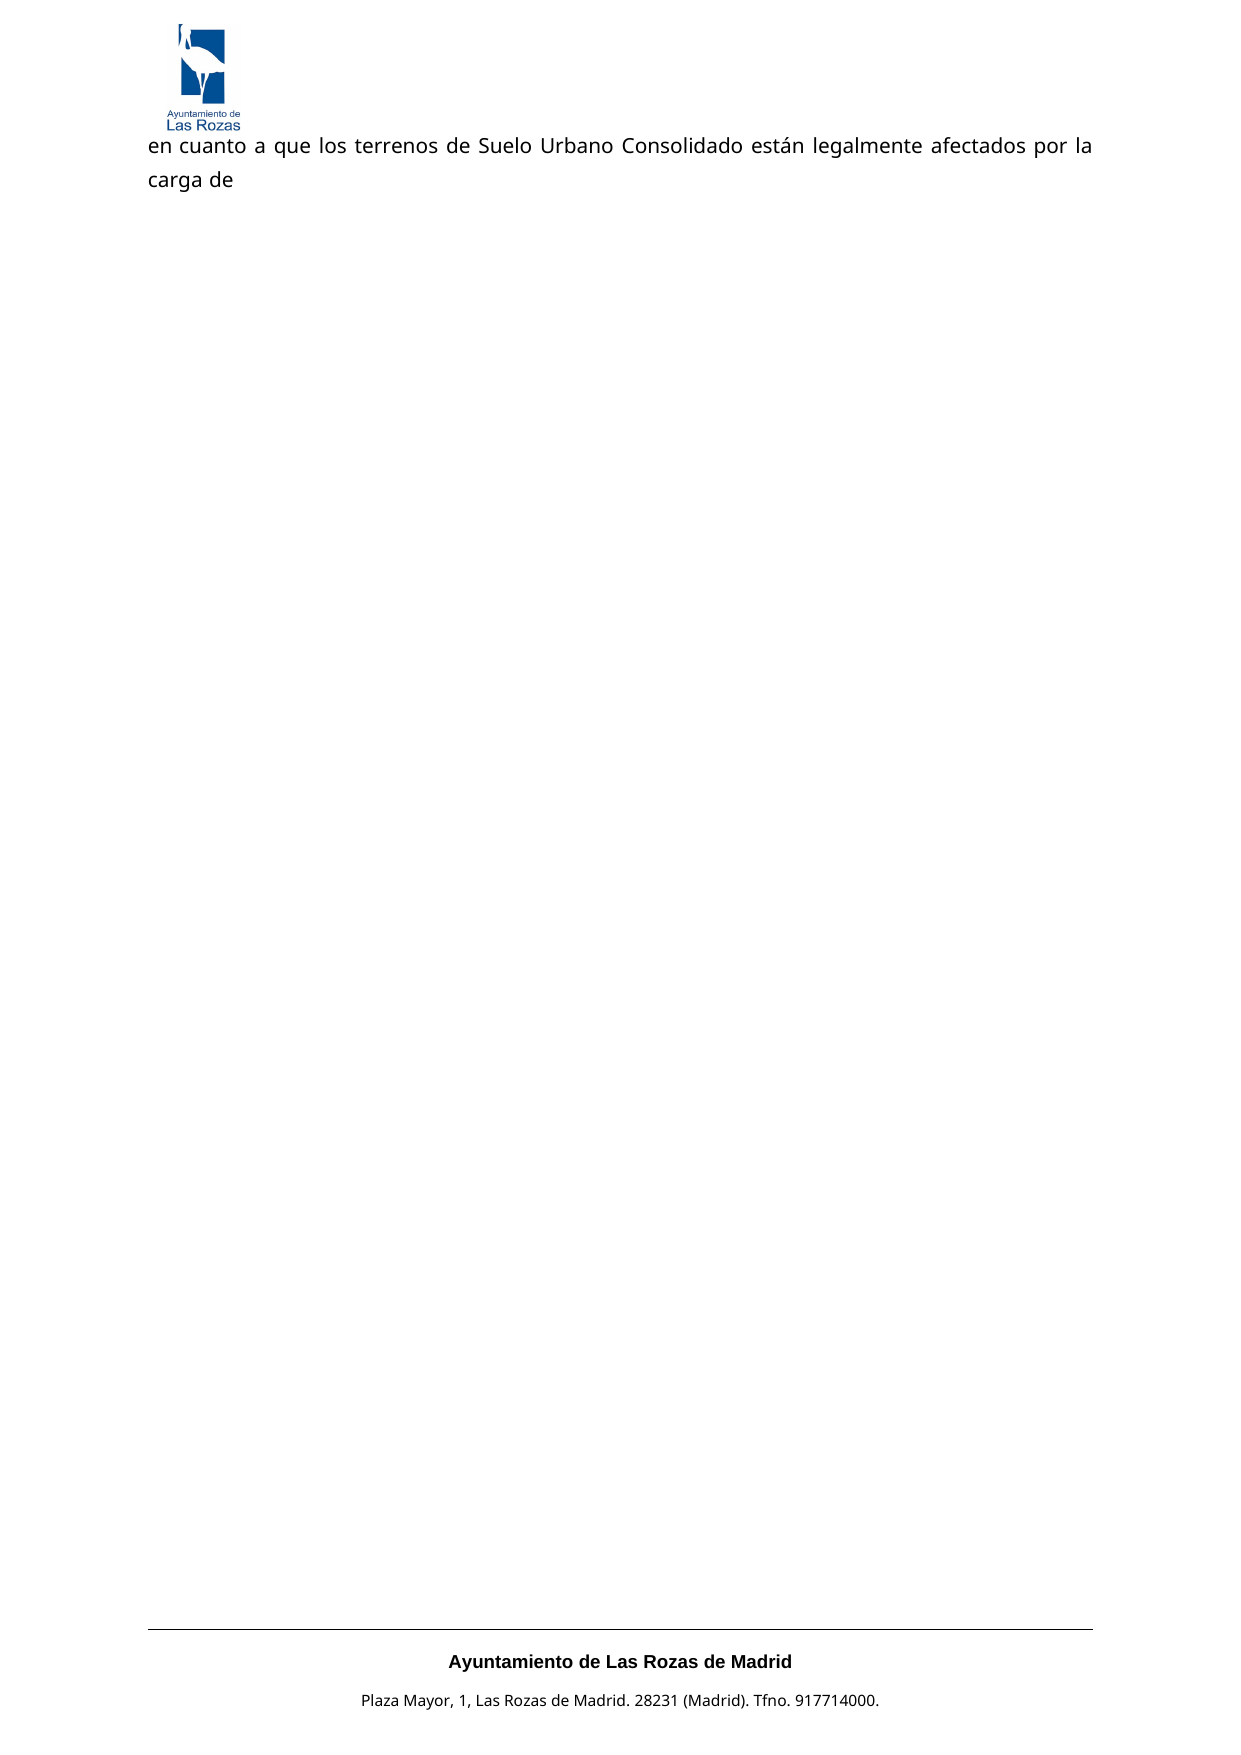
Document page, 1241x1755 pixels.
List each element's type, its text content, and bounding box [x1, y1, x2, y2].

text en cuanto a que los terrenos de Suelo Urbano Consolidado están legalmente afectados por la carga de [148, 131, 1093, 194]
